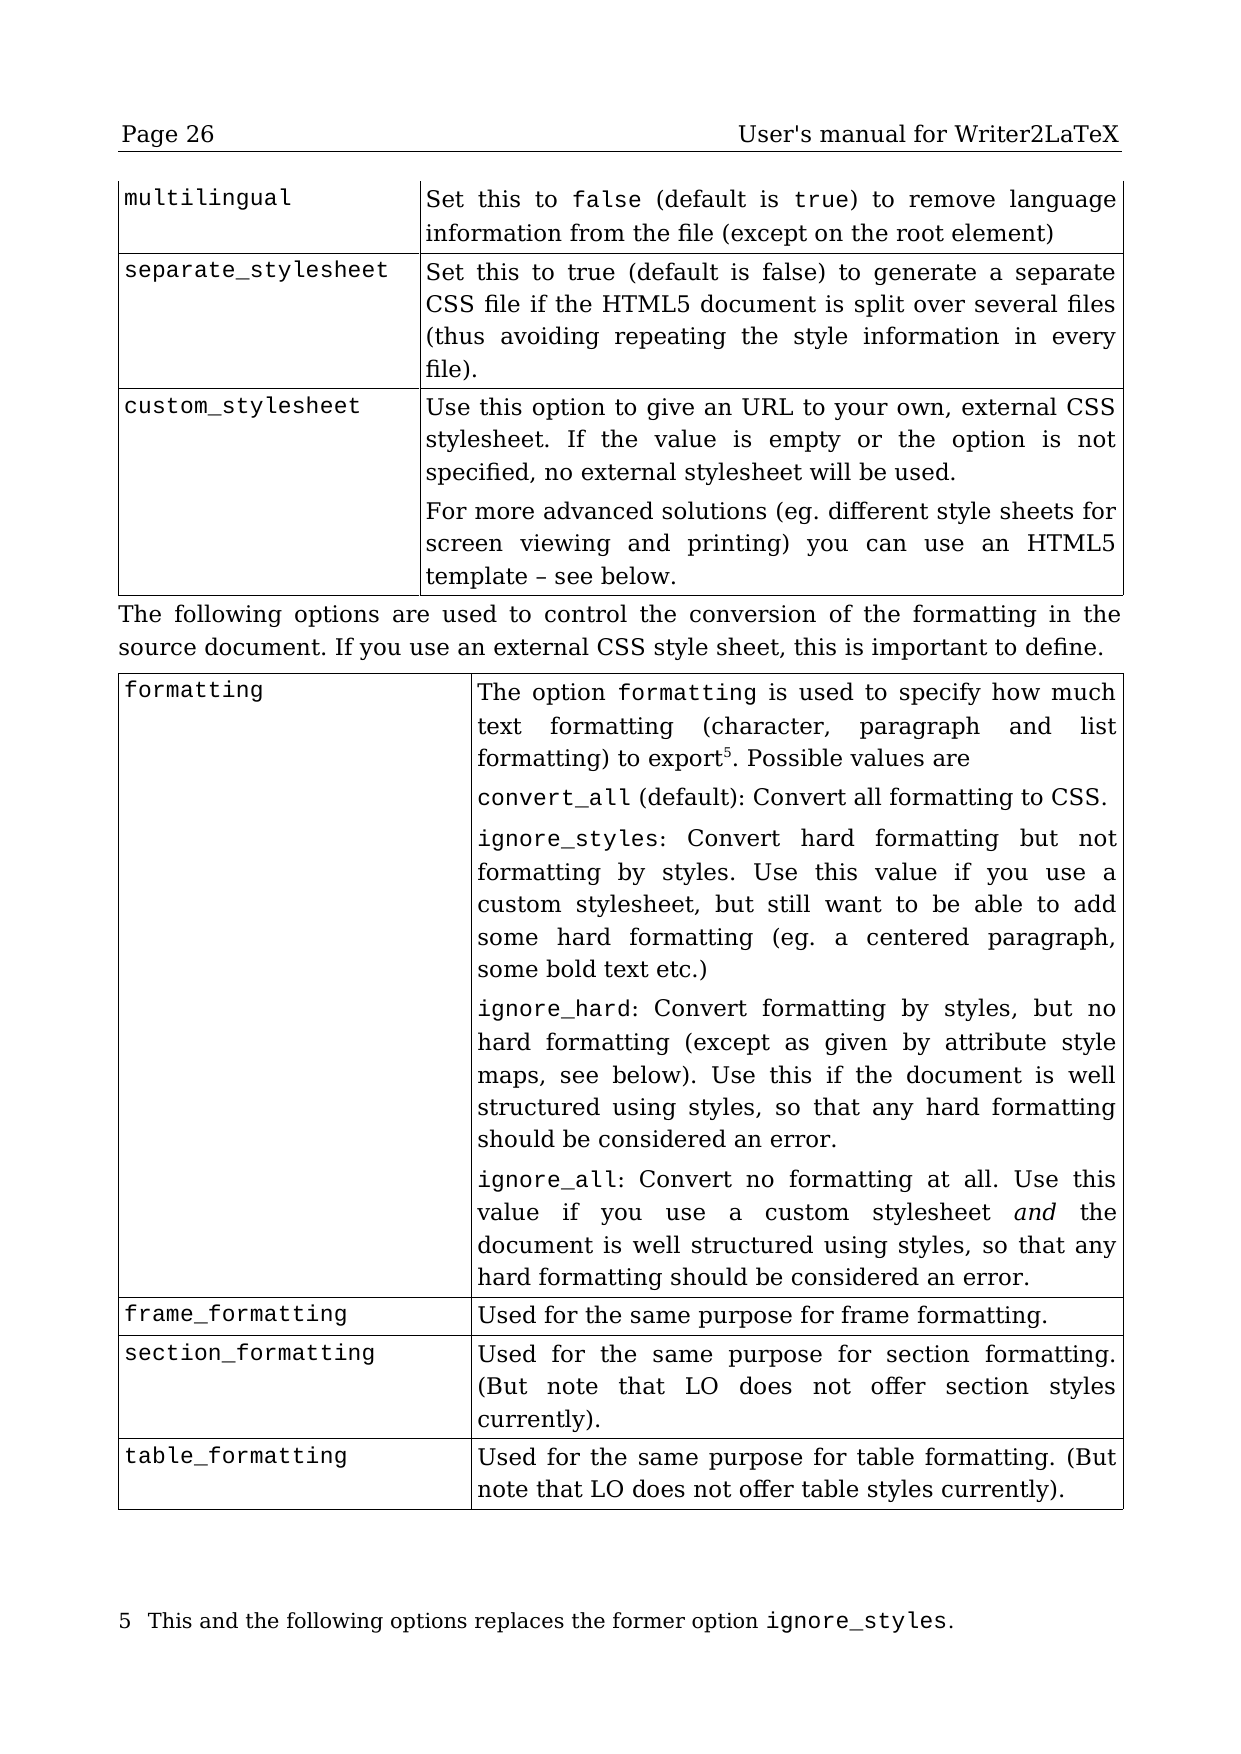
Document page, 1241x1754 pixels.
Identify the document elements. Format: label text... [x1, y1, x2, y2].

table_cell Used for the same purpose for table formatting. (But note that LO does not offer table styles currently). [472, 1439, 1123, 1509]
table_cell Set this to false (default is true) to remove language information from the file (except on the root element) [421, 181, 1123, 253]
table_header formatting [119, 674, 471, 1297]
table_cell multilingual [119, 181, 419, 253]
text The following options are used to control the conversion of the formatting in the source document. If you use an external CSS style sheet, this is important to define. [118, 601, 1122, 661]
table_cell frame_formatting [119, 1298, 471, 1335]
table_cell Used for the same purpose for section formatting. (But note that LO does not offer section styles currently). [472, 1336, 1123, 1438]
table_cell section_formatting [119, 1336, 471, 1438]
table_cell separate_stylesheet [119, 254, 419, 388]
table_cell table_formatting [119, 1439, 471, 1509]
table_cell Use this option to give an URL to your own, external CSS stylesheet. If the value is empty or the option is not specified, no external stylesheet will be used. For more advanced solutions (eg. different style sheets for screen viewing and printing) you can use an HTML5 template – see below. [421, 389, 1123, 595]
table_header The option formatting is used to specify how much text formatting (character, paragraph and list formatting) to export. Possible values are convert_all (default): Convert all formatting to CSS. ignore_styles: Convert hard formatting but not formatting by styles. Use this value if you use a custom stylesheet, but still want to be able to add some hard formatting (eg. a centered paragraph, some bold text etc.) ignore_hard: Convert formatting by styles, but no hard formatting (except as given by attribute style maps, see below). Use this if the document is well structured using styles, so that any hard formatting should be considered an error. ignore_all: Convert no formatting at all. Use this value if you use a custom stylesheet and the document is well structured using styles, so that any hard formatting should be considered an error. [472, 674, 1123, 1297]
table_cell Set this to true (default is false) to generate a separate CSS file if the HTML5 document is split over several files (thus avoiding repeating the style information in every file). [421, 254, 1123, 388]
table_cell custom_stylesheet [119, 389, 419, 595]
table_cell Used for the same purpose for frame formatting. [472, 1298, 1123, 1335]
